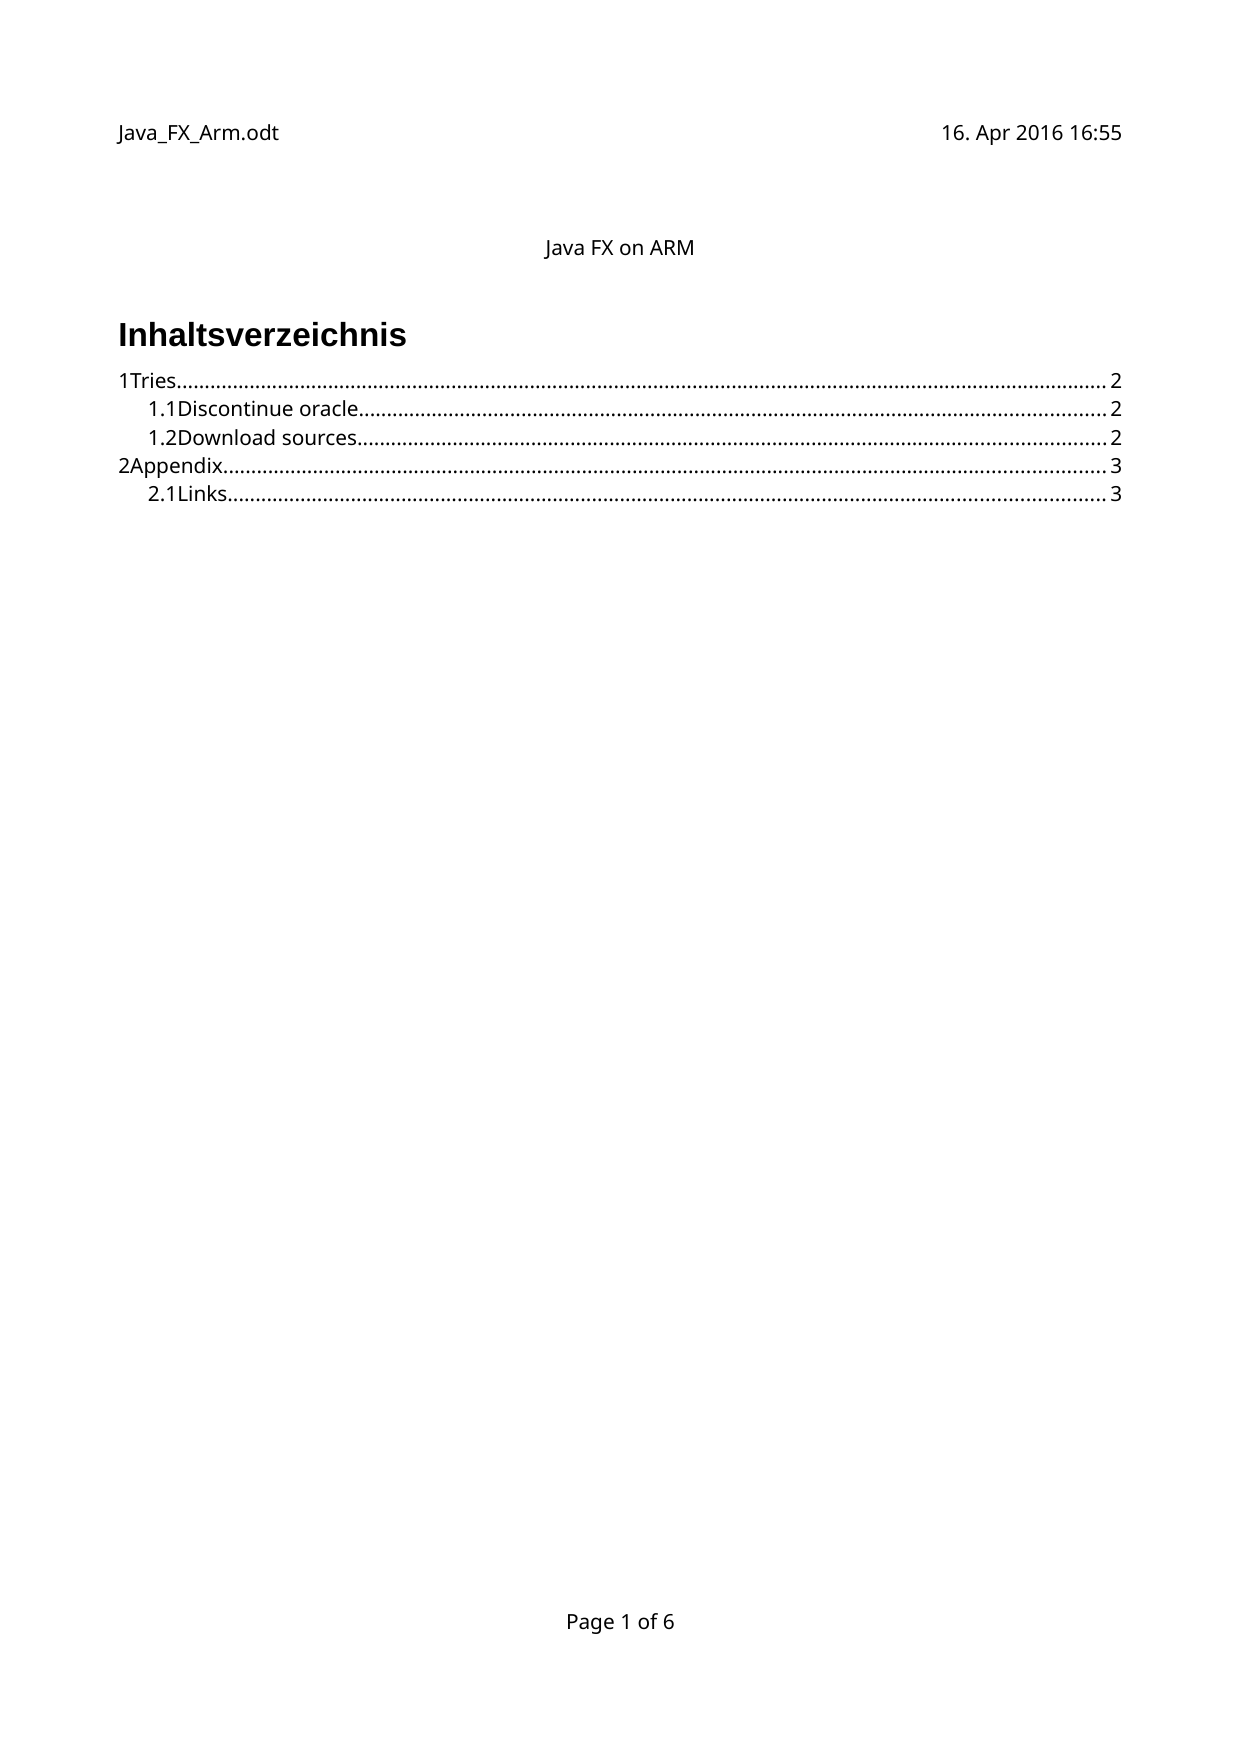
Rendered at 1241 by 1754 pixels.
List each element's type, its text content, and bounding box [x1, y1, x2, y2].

text 1Tries 2 [118, 366, 1122, 394]
text Java FX on ARM [118, 233, 1122, 261]
text 2.1Links 3 [148, 479, 1122, 508]
text 2Appendix 3 [118, 451, 1122, 479]
subtitle Inhaltsverzeichnis [118, 315, 1122, 353]
text 1.1Discontinue oracle 2 [148, 394, 1122, 423]
text 1.2Download sources 2 [148, 423, 1122, 451]
